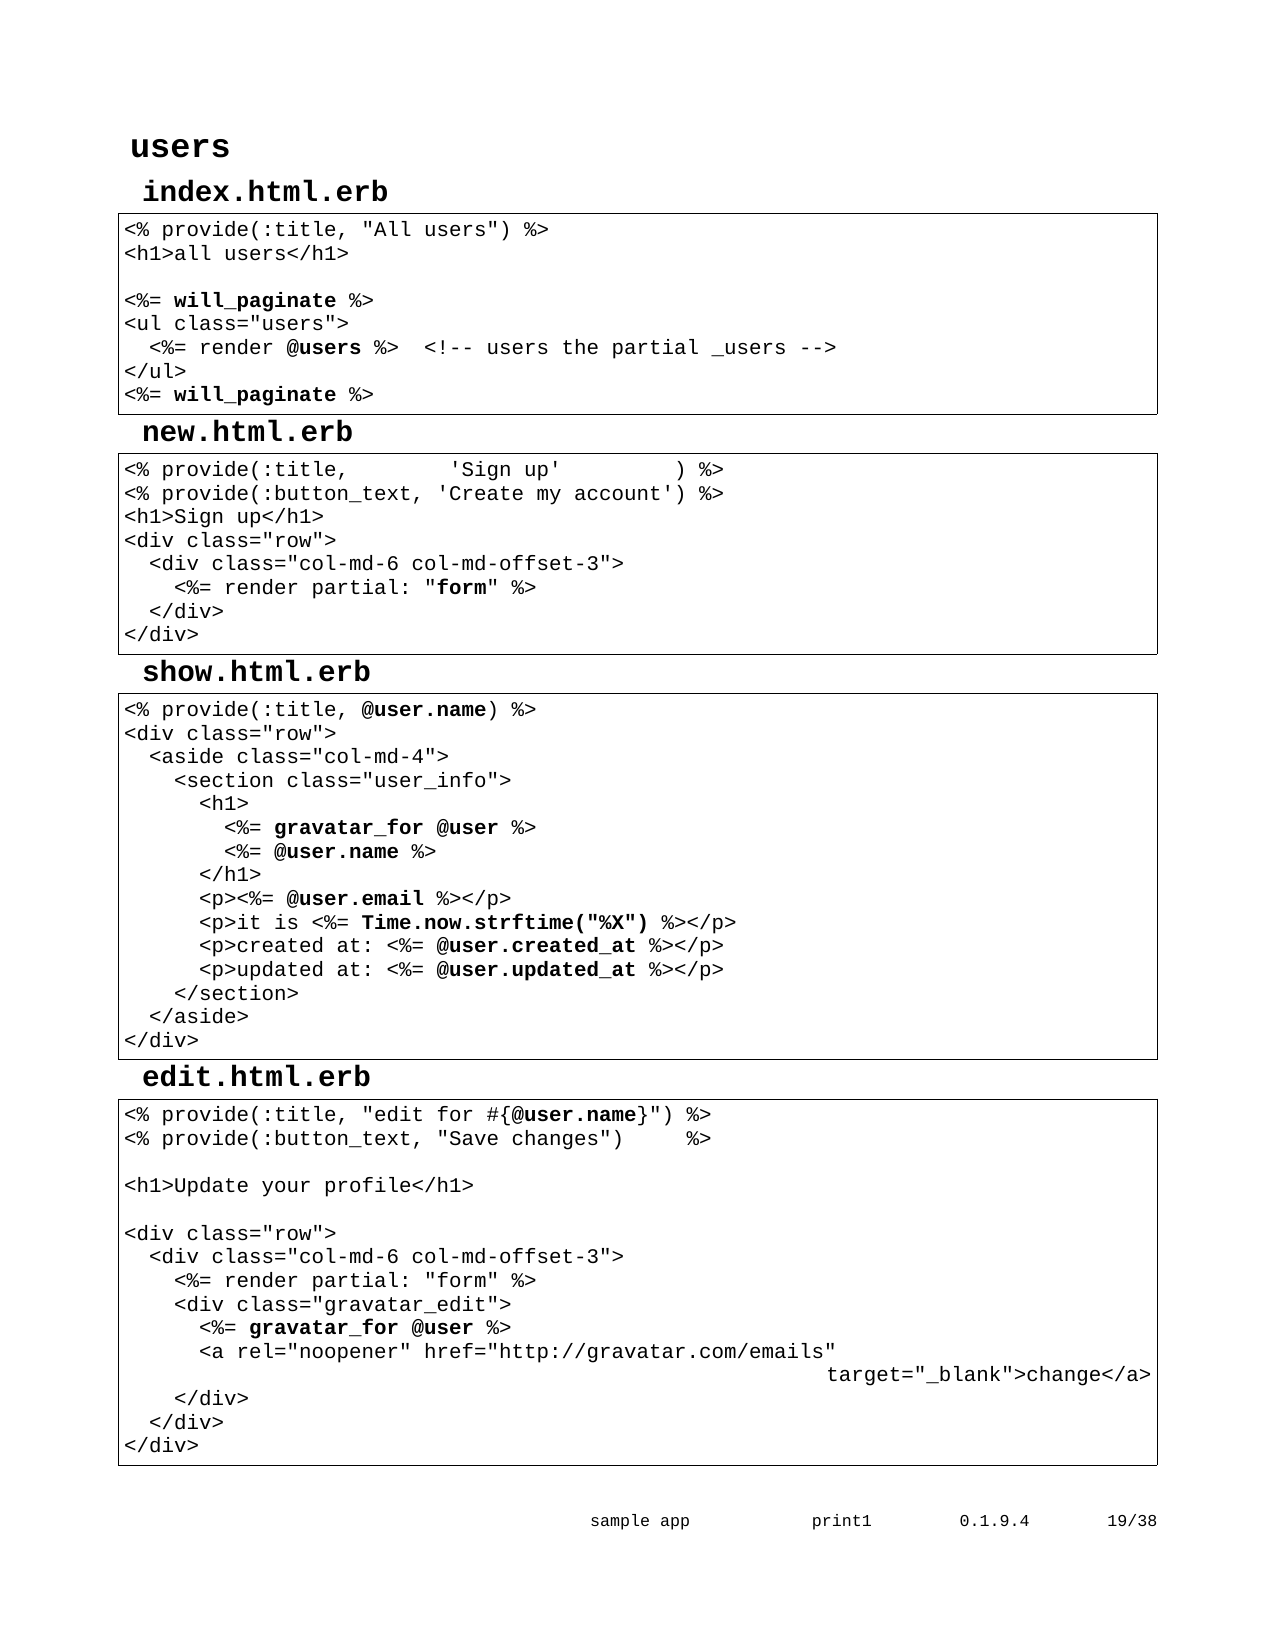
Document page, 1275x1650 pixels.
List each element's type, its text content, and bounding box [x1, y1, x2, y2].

subtitle index.html.erb [142, 177, 1157, 210]
subtitle show.html.erb [142, 657, 1157, 690]
table_header <% provide(:title, "All users") %> <h1>all users</h1> <%= will_paginate %> <ul class="users"> <%= render @users %> <!-- users the partial _users --> </ul> <%= will_paginate %> [119, 214, 1157, 414]
table_header <% provide(:title, 'Sign up' ) %> <% provide(:button_text, 'Create my account') %> <h1>Sign up</h1> <div class="row"> <div class="col-md-6 col-md-offset-3"> <%= render partial: "form" %> </div> </div> [119, 454, 1157, 654]
table_header <% provide(:title, "edit for #{@user.name}") %> <% provide(:button_text, "Save changes") %> <h1>Update your profile</h1> <div class="row"> <div class="col-md-6 col-md-offset-3"> <%= render partial: "form" %> <div class="gravatar_edit"> <%= gravatar_for @user %> <a rel="noopener" href="http://gravatar.com/emails" target="_blank">change</a> </div> </div> </div> [119, 1100, 1157, 1465]
subtitle edit.html.erb [142, 1062, 1157, 1096]
table_header <% provide(:title, @user.name) %> <div class="row"> <aside class="col-md-4"> <section class="user_info"> <h1> <%= gravatar_for @user %> <%= @user.name %> </h1> <p><%= @user.email %></p> <p>it is <%= Time.now.strftime("%X") %></p> <p>created at: <%= @user.created_at %></p> <p>updated at: <%= @user.updated_at %></p> </section> </aside> </div> [119, 694, 1157, 1059]
subtitle users [130, 130, 1157, 168]
subtitle new.html.erb [142, 417, 1157, 450]
